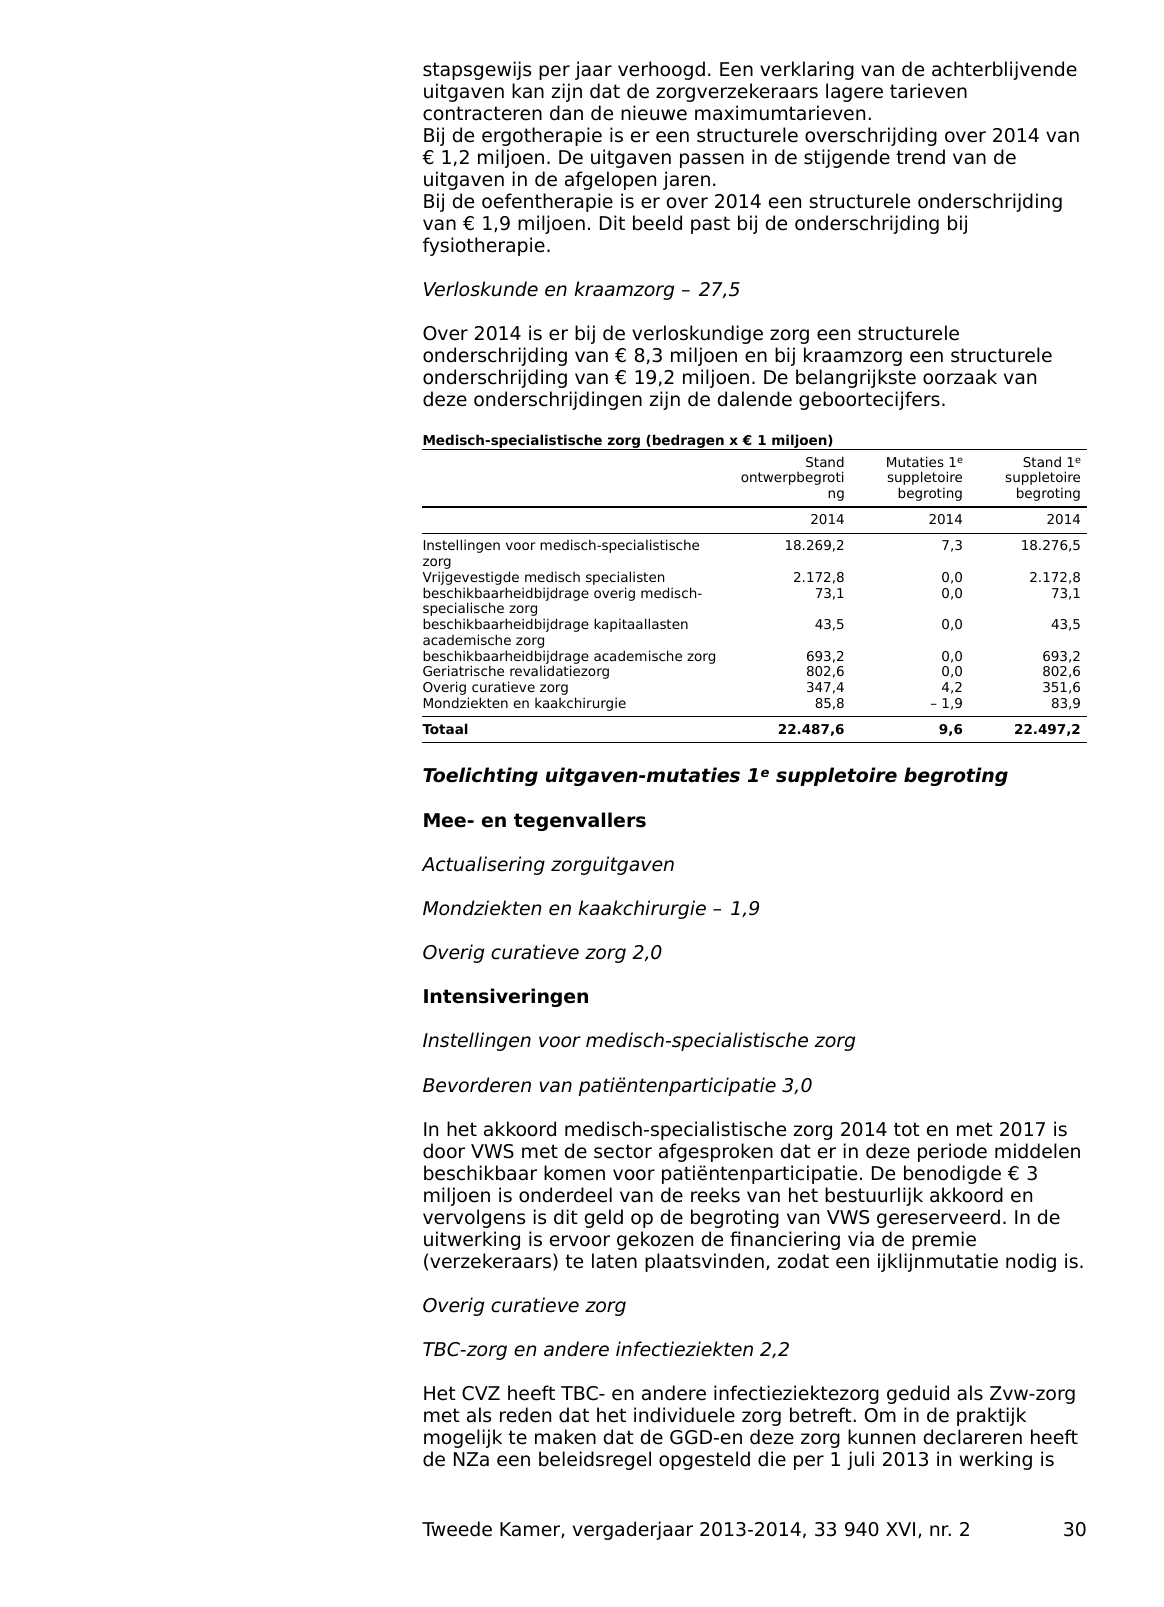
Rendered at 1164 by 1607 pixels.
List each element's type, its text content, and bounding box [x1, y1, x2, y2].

table_cell Mutaties 1e suppletoire begroting [850, 450, 968, 506]
subtitle Verloskunde en kraamzorg – 27,5 [422, 279, 1087, 301]
table_cell Overig curatieve zorg [422, 680, 732, 696]
text stapsgewijs per jaar verhoogd. Een verklaring van de achterblijvende uitgaven kan zijn dat de zorgverzekeraars lagere tarieven contracteren dan de nieuwe maximumtarieven. [422, 59, 1087, 125]
text In het akkoord medisch-specialistische zorg 2014 tot en met 2017 is door VWS met de sector afgesproken dat er in deze periode middelen beschikbaar komen voor patiëntenparticipatie. De benodigde € 3 miljoen is onderdeel van de reeks van het bestuurlijk akkoord en vervolgens is dit geld op de begroting van VWS gereserveerd. In de uitwerking is ervoor gekozen de financiering via de premie (verzekeraars) te laten plaatsvinden, zodat een ijklijnmutatie nodig is. [422, 1119, 1087, 1272]
table_cell 7,3 [850, 534, 968, 570]
table_cell beschikbaarheidbijdrage academische zorg [422, 648, 732, 664]
table_cell 2.172,8 [969, 570, 1087, 585]
subtitle Intensiveringen [422, 986, 1087, 1008]
table_cell [422, 508, 732, 532]
table_cell 347,4 [732, 680, 850, 696]
table_cell – 1,9 [850, 696, 968, 716]
table_cell [422, 450, 732, 506]
subtitle Overig curatieve zorg [422, 1295, 1087, 1317]
text Het CVZ heeft TBC- en andere infectieziektezorg geduid als Zvw-zorg met als reden dat het individuele zorg betreft. Om in de praktijk mogelijk te maken dat de GGD-en deze zorg kunnen declareren heeft de NZa een beleidsregel opgesteld die per 1 juli 2013 in werking is [422, 1383, 1087, 1471]
table_cell 802,6 [969, 664, 1087, 680]
table_cell 22.497,2 [969, 717, 1087, 742]
table_cell Totaal [422, 717, 732, 742]
subtitle Actualisering zorguitgaven [422, 854, 1087, 876]
table_cell 802,6 [732, 664, 850, 680]
table_cell 18.276,5 [969, 534, 1087, 570]
table_cell 0,0 [850, 617, 968, 648]
table_cell 73,1 [732, 585, 850, 617]
table_cell Stand ontwerpbegroting [732, 450, 850, 506]
text Over 2014 is er bij de verloskundige zorg een structurele onderschrijding van € 8,3 miljoen en bij kraamzorg een structurele onderschrijding van € 19,2 miljoen. De belangrijkste oorzaak van deze onderschrijdingen zijn de dalende geboortecijfers. [422, 323, 1087, 411]
table_cell Instellingen voor medisch-specialistische zorg [422, 534, 732, 570]
subtitle Overig curatieve zorg 2,0 [422, 942, 1087, 964]
subtitle Toelichting uitgaven-mutaties 1e suppletoire begroting [422, 765, 1087, 787]
table_cell 22.487,6 [732, 717, 850, 742]
table_cell Vrijgevestigde medisch specialisten [422, 570, 732, 585]
table_cell Geriatrische revalidatiezorg [422, 664, 732, 680]
table_cell 0,0 [850, 570, 968, 585]
table_cell 85,8 [732, 696, 850, 716]
table_cell 0,0 [850, 585, 968, 617]
table_cell 0,0 [850, 648, 968, 664]
table_cell 693,2 [969, 648, 1087, 664]
text Bij de oefentherapie is er over 2014 een structurele onderschrijding van € 1,9 miljoen. Dit beeld past bij de onderschrijding bij fysiotherapie. [422, 191, 1087, 257]
table_cell 18.269,2 [732, 534, 850, 570]
table_cell Stand 1e suppletoire begroting [969, 450, 1087, 506]
table_cell 351,6 [969, 680, 1087, 696]
table_cell 83,9 [969, 696, 1087, 716]
text Bij de ergotherapie is er een structurele overschrijding over 2014 van € 1,2 miljoen. De uitgaven passen in de stijgende trend van de uitgaven in de afgelopen jaren. [422, 125, 1087, 191]
table_cell beschikbaarheidbijdrage overig medisch-specialische zorg [422, 585, 732, 617]
subtitle Mee- en tegenvallers [422, 809, 1087, 831]
table_cell Mondziekten en kaakchirurgie [422, 696, 732, 716]
subtitle TBC-zorg en andere infectieziekten 2,2 [422, 1339, 1087, 1361]
table_cell 43,5 [732, 617, 850, 648]
table_cell 693,2 [732, 648, 850, 664]
table_cell 43,5 [969, 617, 1087, 648]
subtitle Instellingen voor medisch-specialistische zorg [422, 1030, 1087, 1052]
subtitle Bevorderen van patiëntenparticipatie 3,0 [422, 1074, 1087, 1096]
table_cell 2014 [969, 508, 1087, 532]
table_cell 2.172,8 [732, 570, 850, 585]
table_cell 73,1 [969, 585, 1087, 617]
table_cell beschikbaarheidbijdrage kapitaallasten academische zorg [422, 617, 732, 648]
table_cell 4,2 [850, 680, 968, 696]
subtitle Mondziekten en kaakchirurgie – 1,9 [422, 898, 1087, 920]
table_header Medisch-specialistische zorg (bedragen x € 1 miljoen) [422, 433, 1087, 449]
table_cell 9,6 [850, 717, 968, 742]
table_cell 2014 [850, 508, 968, 532]
table_cell 0,0 [850, 664, 968, 680]
table_cell 2014 [732, 508, 850, 532]
